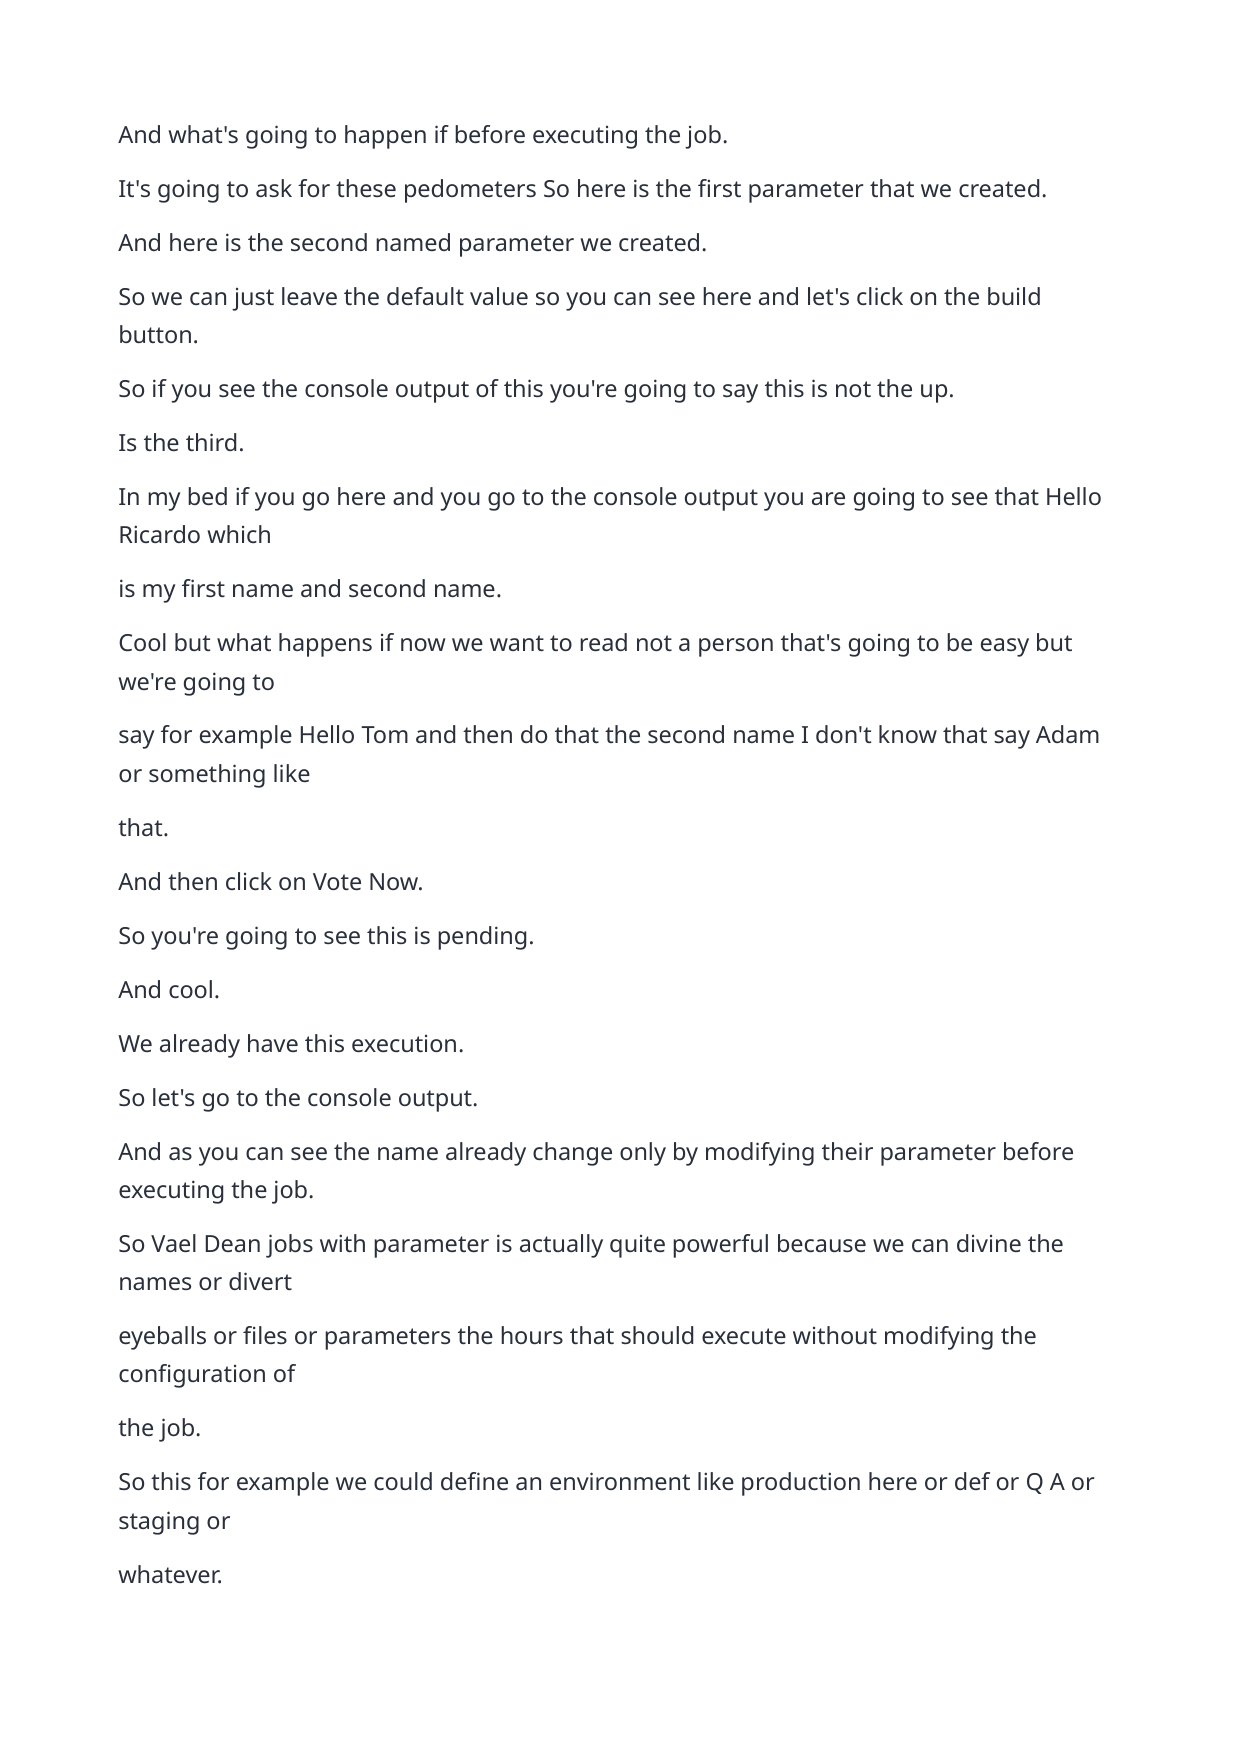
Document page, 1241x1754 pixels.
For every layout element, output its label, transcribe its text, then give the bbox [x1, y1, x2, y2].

text Is the third. [118, 426, 1122, 458]
text Cool but what happens if now we want to read not a person that's going to be easy but we're going to [118, 626, 1122, 697]
text So Vael Dean jobs with parameter is actually quite powerful because we can divine the names or divert [118, 1227, 1122, 1297]
text And then click on Vote Now. [118, 865, 1122, 897]
text And cool. [118, 973, 1122, 1005]
text So we can just leave the default value so you can see here and let's click on the build button. [118, 280, 1122, 350]
text that. [118, 811, 1122, 843]
text So if you see the console output of this you're going to say this is not the up. [118, 372, 1122, 404]
text So you're going to see this is pending. [118, 919, 1122, 951]
text We already have this execution. [118, 1027, 1122, 1059]
text So this for example we could define an environment like production here or def or Q A or staging or [118, 1466, 1122, 1536]
text the job. [118, 1412, 1122, 1444]
text say for example Hello Tom and then do that the second name I don't know that say Adam or something like [118, 719, 1122, 789]
text So let's go to the console output. [118, 1081, 1122, 1113]
text It's going to ask for these pedometers So here is the first parameter that we created. [118, 172, 1122, 204]
text And as you can see the name already change only by modifying their parameter before executing the job. [118, 1135, 1122, 1205]
text And what's going to happen if before executing the job. [118, 118, 1122, 150]
text whatever. [118, 1558, 1122, 1590]
text is my first name and second name. [118, 572, 1122, 604]
text In my bed if you go here and you go to the console output you are going to see that Hello Ricardo which [118, 480, 1122, 551]
text And here is the second named parameter we created. [118, 226, 1122, 258]
text eyeballs or files or parameters the hours that should execute without modifying the configuration of [118, 1319, 1122, 1390]
